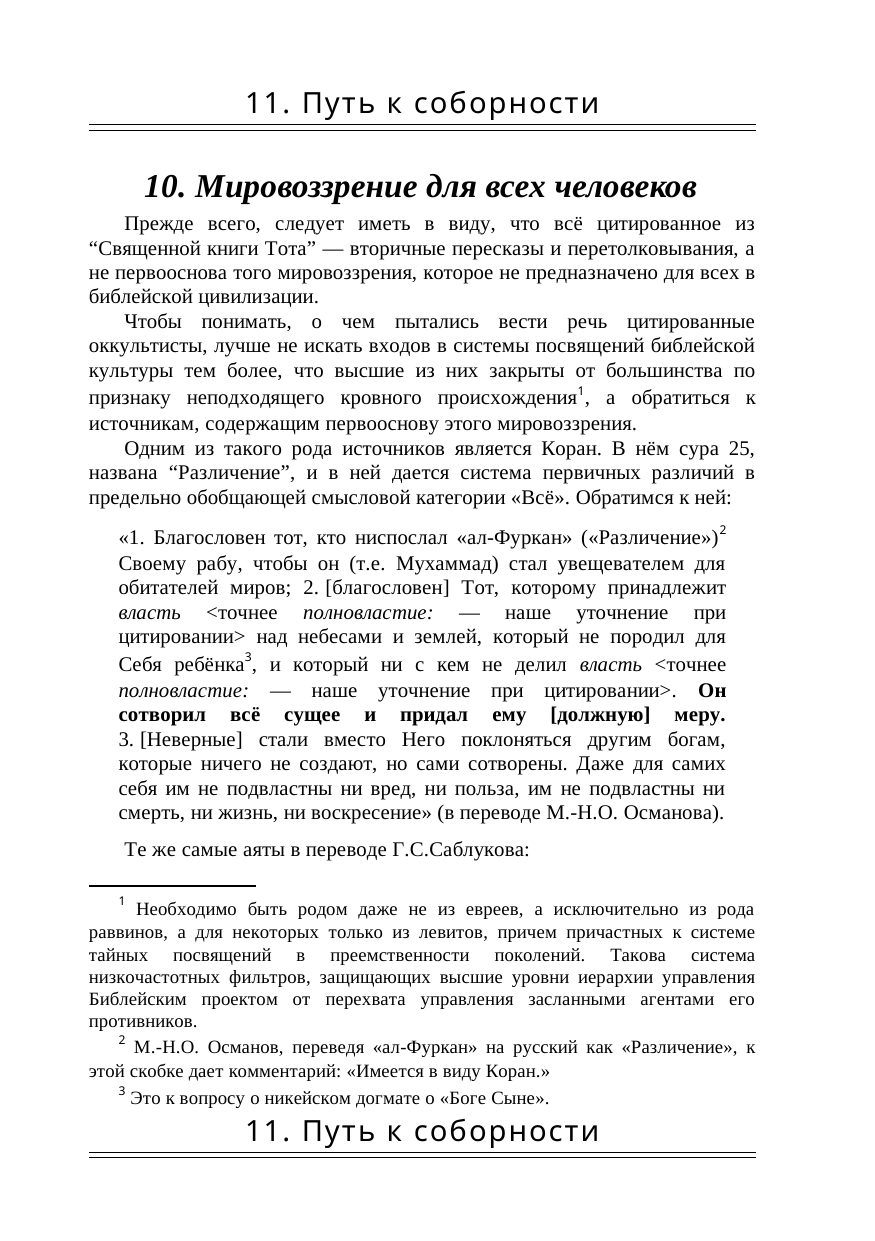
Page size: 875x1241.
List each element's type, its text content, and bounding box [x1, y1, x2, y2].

text «1. Благословен тот, кто ниспослал «ал-Фуркан» («Различение») Своему рабу, чтобы он (т.е. Мухаммад) стал увещевателем для обитателей миров; 2. [благословен] Тот, которому принадлежит власть <точнее полновластие: — наше уточнение при цитировании> над небесами и землей, который не породил для Себя ребёнка, и который ни с кем не делил власть <точнее полновластие: — наше уточнение при цитировании>. Он сотворил всё сущее и придал ему [должную] меру. 3. [Неверные] стали вместо Него поклоняться другим богам, которые ничего не создают, но сами сотворены. Даже для самих себя им не подвластны ни вред, ни польза, им не подвластны ни смерть, ни жизнь, ни воскресение» (в переводе М.-Н.О. Османова). [118, 522, 726, 824]
text Те же самые аяты в переводе Г.С.Саблукова: [89, 837, 756, 861]
text М.-Н.О. Османов, переведя «ал-Фуркан» на русский как «Различение», к этой скобке дает комментарий: «Имеется в виду Коран.» [89, 1031, 756, 1082]
text Прежде всего, следует иметь в виду, что всё цитированное из “Священной книги Тота” — вторичные пересказы и перетолковывания, а не первооснова того мировоззрения, которое не предназначено для всех в библейской цивилизации. [89, 211, 756, 308]
text Это к вопросу о никейском догмате о «Боге Сыне». [89, 1082, 756, 1111]
text Необходимо быть родом даже не из евреев, а исключительно из рода раввинов, а для некоторых только из левитов, причем причастных к системе тайных посвящений в преемственности поколений. Такова система низкочастотных фильтров, защищающих высшие уровни иерархии управления Библейским проектом от перехвата управления засланными агентами его противников. [89, 892, 756, 1031]
text Одним из такого рода источников является Коран. В нём сура 25, названа “Различение”, и в ней дается система первичных различий в предельно обобщающей смысловой категории «Всё». Обратимся к ней: [89, 436, 756, 509]
text Чтобы понимать, о чем пытались вести речь цитированные оккультисты, лучше не искать входов в системы посвящений библейской культуры тем более, что высшие из них закрыты от большинства по признаку неподходящего кровного происхождения, а обратиться к источникам, содержащим первооснову этого мировоззрения. [89, 309, 756, 435]
subtitle 10. Мировоззрение для всех человеков [89, 166, 756, 205]
